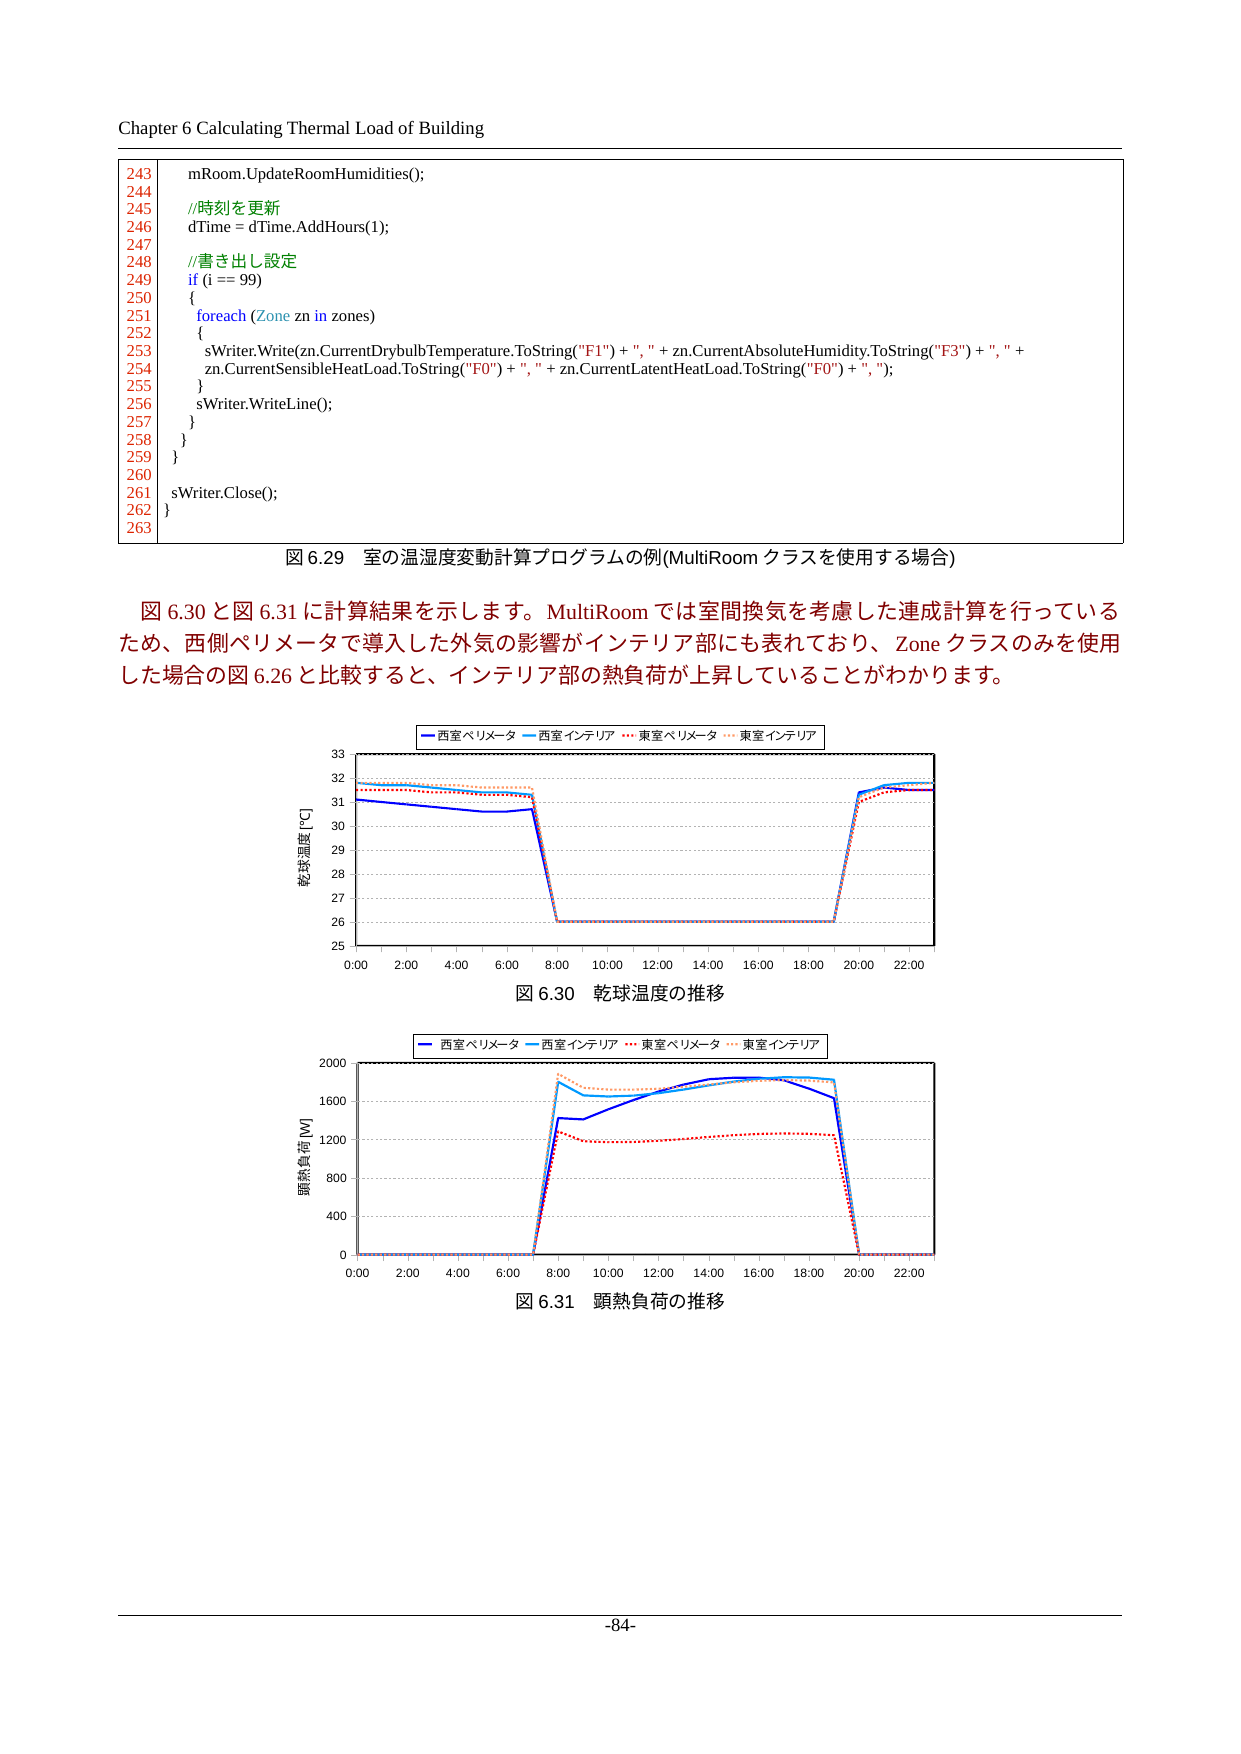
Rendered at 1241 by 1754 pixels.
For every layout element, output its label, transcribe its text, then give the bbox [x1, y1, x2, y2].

text 図6.30 乾球温度の推移 [118, 714, 1122, 1005]
text 図6.29 室の温湿度変動計算プログラムの例(MultiRoomクラスを使用する場合) [118, 544, 1122, 570]
text 図6.31 顕熱負荷の推移 [118, 1030, 1122, 1314]
table_header 243 244 245 246 247 248 249 250 251 252 253 254 255 256 257 258 259 260 261 262 263 [119, 160, 157, 543]
table_header mRoom.UpdateRoomHumidities(); //時刻を更新 dTime = dTime.AddHours(1); //書き出し設定 if (i == 99) { foreach (Zone zn in zones) { sWriter.Write(zn.CurrentDrybulbTemperature.ToString("F1") + ", " + zn.CurrentAbsoluteHumidity.ToString("F3") + ", " + zn.CurrentSensibleHeatLoad.ToString("F0") + ", " + zn.CurrentLatentHeatLoad.ToString("F0") + ", "); } sWriter.WriteLine(); } } } sWriter.Close(); } [158, 160, 1123, 543]
text 図6.30と図6.31に計算結果を示します。MultiRoomでは室間換気を考慮した連成計算を行っているため、西側ペリメータで導入した外気の影響がインテリア部にも表れており、Zoneクラスのみを使用した場合の図6.26と比較すると、インテリア部の熱負荷が上昇していることがわかります。 [118, 594, 1122, 689]
